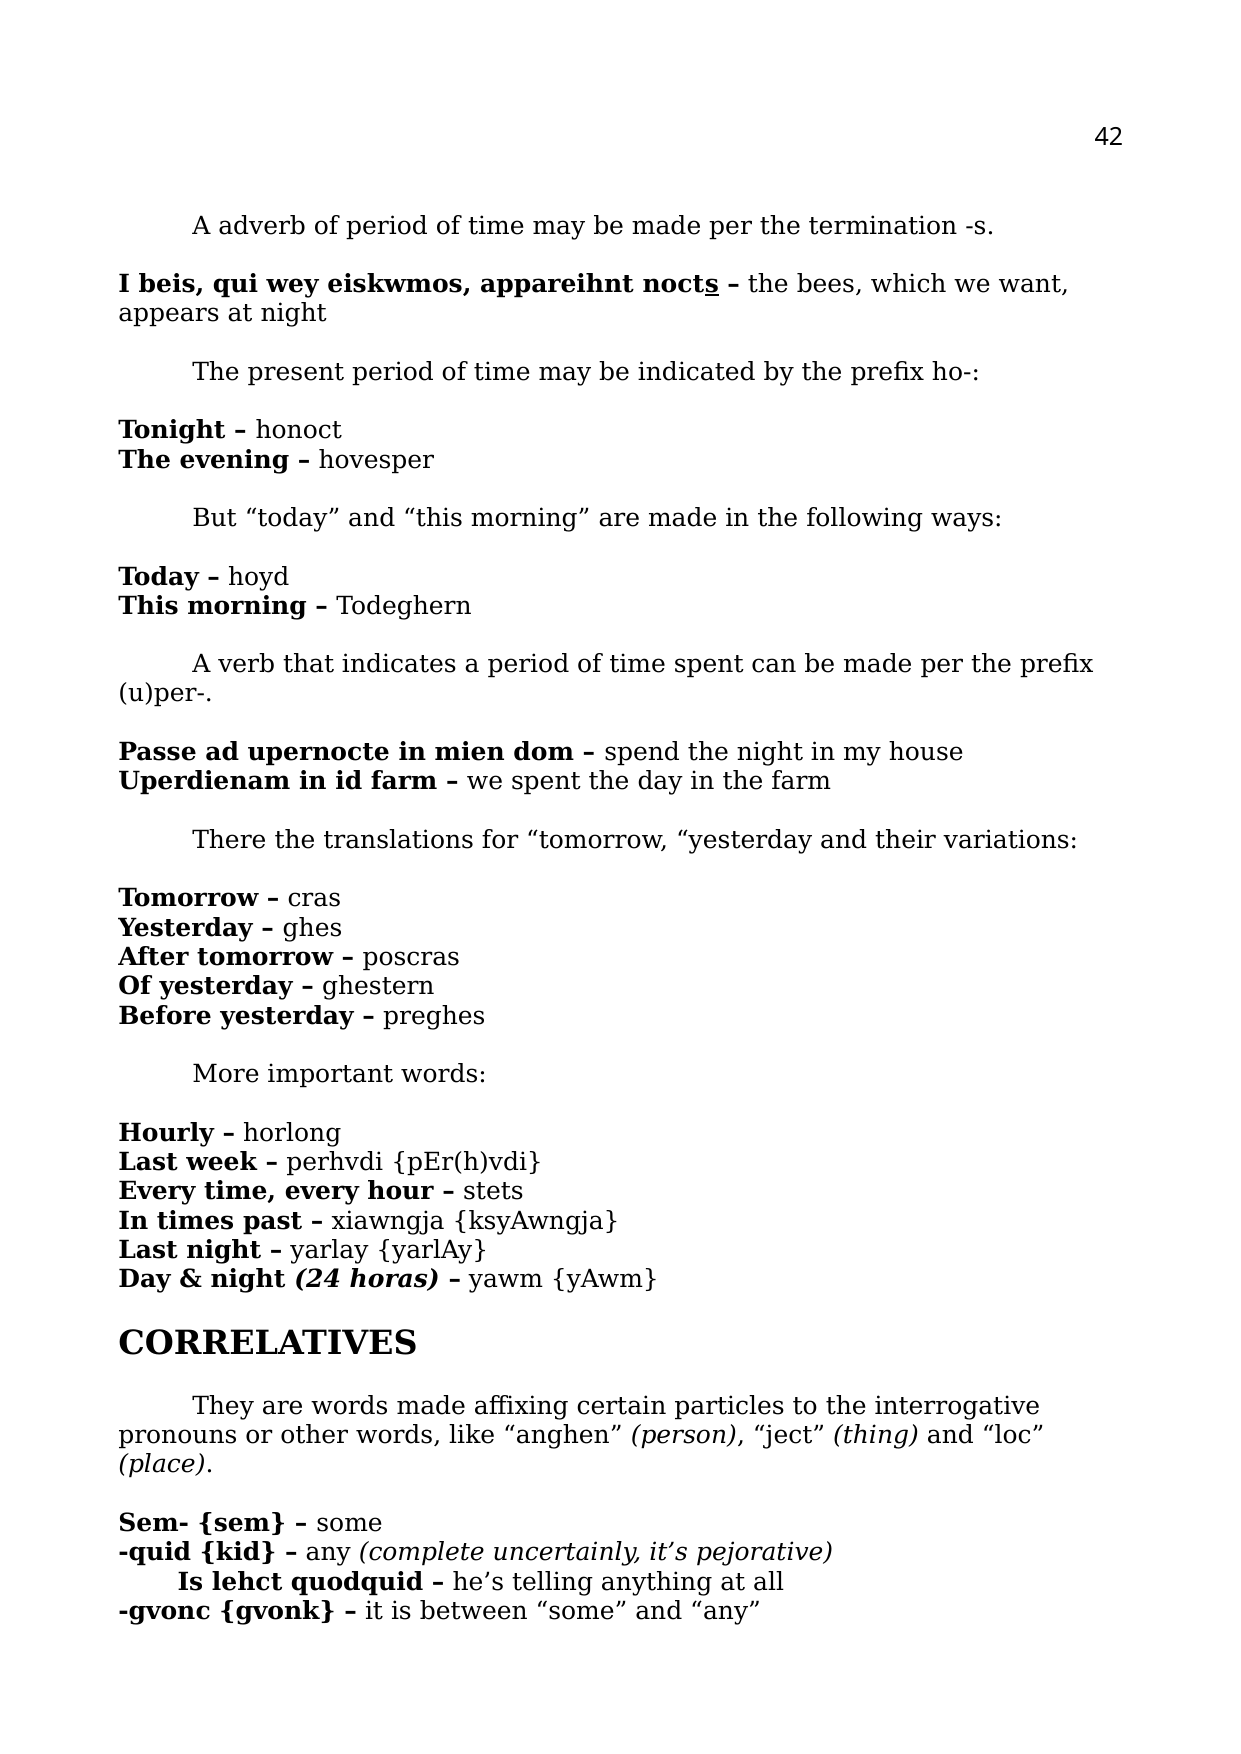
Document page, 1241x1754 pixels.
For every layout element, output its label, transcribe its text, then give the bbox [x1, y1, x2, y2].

text Last week – perhvdi {pEr(h)vdi} [118, 1147, 1123, 1176]
text Of yesterday – ghestern [118, 971, 1123, 1001]
text There the translations for “tomorrow, “yesterday and their variations: [118, 825, 1123, 854]
text A verb that indicates a period of time spent can be made per the prefix (u)per-. [118, 649, 1123, 708]
text In times past – xiawngja {ksyAwngja} [118, 1206, 1123, 1235]
text I beis, qui wey eiskwmos, appareihnt nocts – the bees, which we want, appears at night [118, 269, 1123, 328]
text After tomorrow – poscras [118, 942, 1123, 971]
text Hourly – horlong [118, 1117, 1123, 1147]
text Yesterday – ghes [118, 912, 1123, 942]
subtitle CORRELATIVES [118, 1323, 1123, 1362]
text More important words: [118, 1059, 1123, 1088]
text Before yesterday – preghes [118, 1001, 1123, 1030]
text Sem- {sem} – some [118, 1508, 1123, 1537]
text Passe ad upernocte in mien dom – spend the night in my house [118, 737, 1123, 766]
text Tomorrow – cras [118, 883, 1123, 912]
text Day & night (24 horas) – yawm {yAwm} [118, 1264, 1123, 1294]
text Tonight – honoct [118, 415, 1123, 444]
text Is lehct quodquid – he’s telling anything at all [177, 1567, 1123, 1596]
text But “today” and “this morning” are made in the following ways: [118, 503, 1123, 532]
text Today – hoyd [118, 561, 1123, 591]
text A adverb of period of time may be made per the termination -s. [118, 211, 1123, 240]
text This morning – Todeghern [118, 591, 1123, 620]
text The present period of time may be indicated by the prefix ho-: [118, 357, 1123, 386]
text The evening – hovesper [118, 444, 1123, 474]
text Every time, every hour – stets [118, 1176, 1123, 1206]
text Last night – yarlay {yarlAy} [118, 1235, 1123, 1264]
text -gvonc {gvonk} – it is between “some” and “any” [118, 1596, 1123, 1625]
text They are words made affixing certain particles to the interrogative pronouns or other words, like “anghen” (person), “ject” (thing) and “loc” (place). [118, 1391, 1123, 1479]
text -quid {kid} – any (complete uncertainly, it’s pejorative) [118, 1537, 1123, 1567]
text Uperdienam in id farm – we spent the day in the farm [118, 766, 1123, 796]
